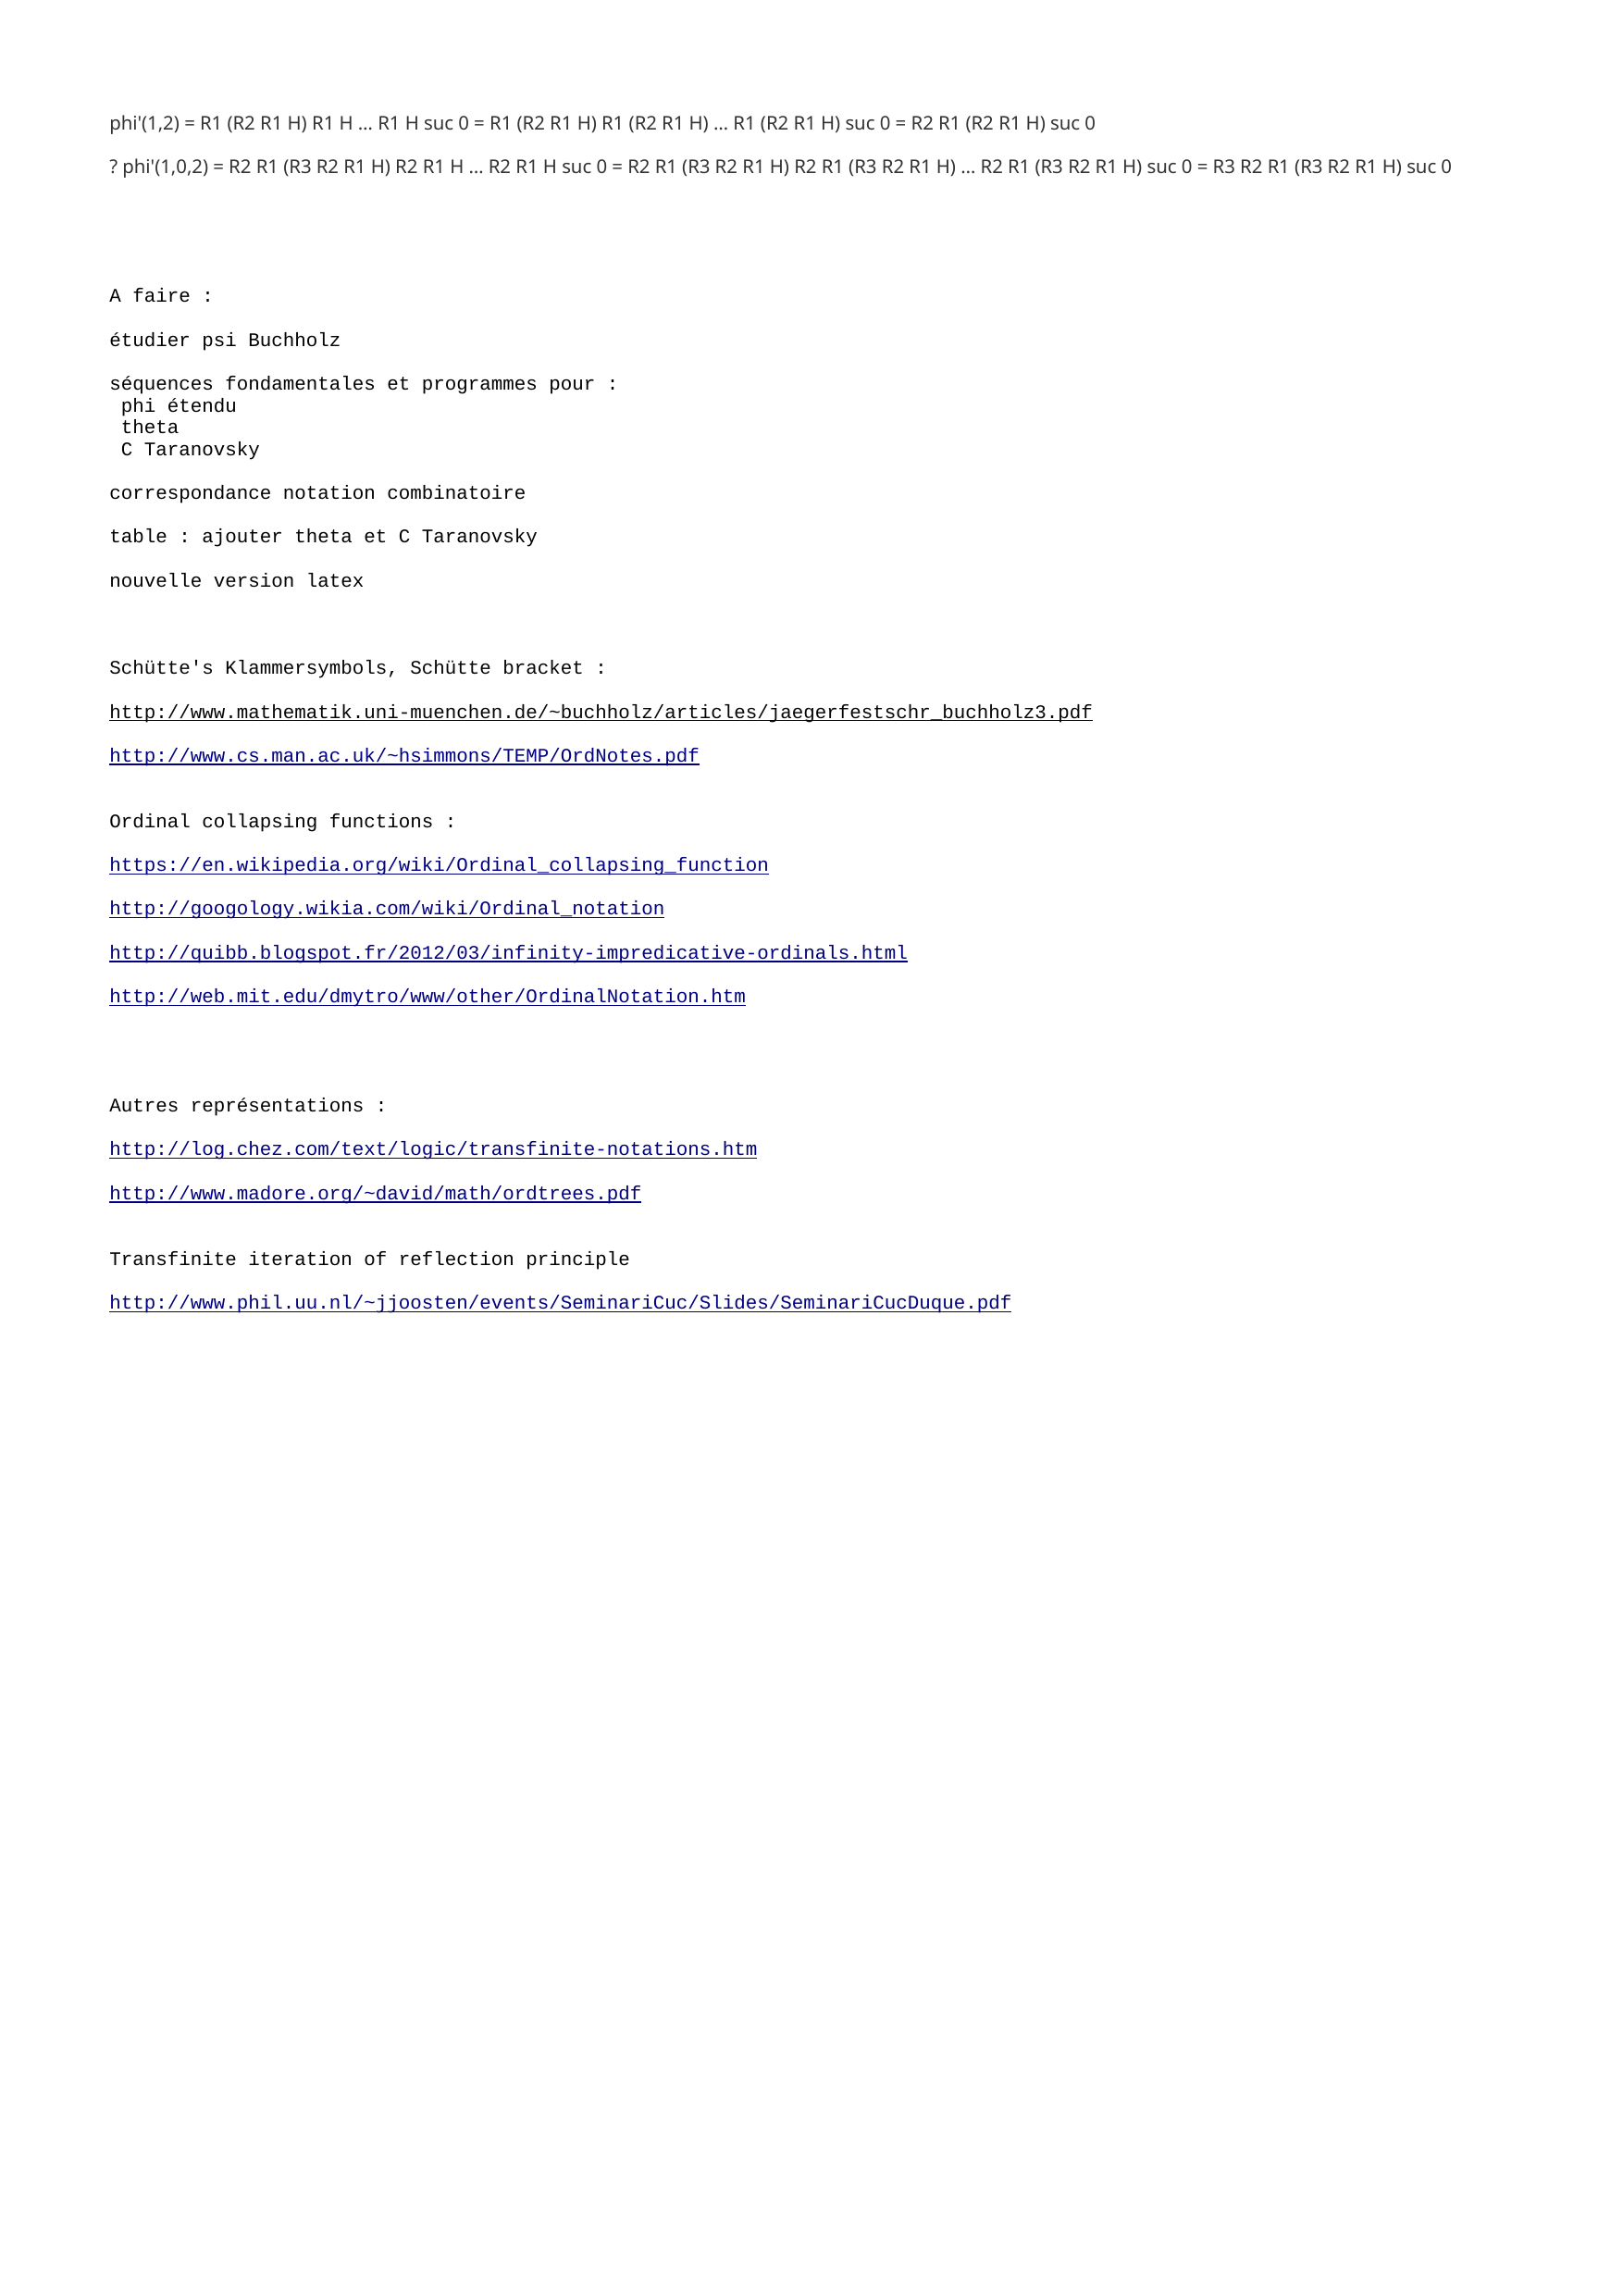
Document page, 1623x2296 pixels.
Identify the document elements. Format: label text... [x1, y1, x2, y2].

text theta [109, 417, 1514, 440]
text C Taranovsky [109, 440, 1514, 461]
text https://en.wikipedia.org/wiki/Ordinal_collapsing_function [109, 855, 1514, 877]
text http://log.chez.com/text/logic/transfinite-notations.htm [109, 1140, 1514, 1161]
text séquences fondamentales et programmes pour : [109, 374, 1514, 396]
text http://web.mit.edu/dmytro/www/other/OrdinalNotation.htm [109, 987, 1514, 1009]
text Transfinite iteration of reflection principle [109, 1249, 1514, 1271]
text table : ajouter theta et C Taranovsky [109, 527, 1514, 549]
text nouvelle version latex [109, 571, 1514, 592]
text Ordinal collapsing functions : [109, 812, 1514, 834]
text Schütte's Klammersymbols, Schütte bracket : [109, 658, 1514, 680]
text ? phi'(1,0,2) = R2 R1 (R3 R2 R1 H) R2 R1 H … R2 R1 H suc 0 = R2 R1 (R3 R2 R1 H) R2 R1 (R3 R2 R1 H) … R2 R1 (R3 R2 R1 H) suc 0 = R3 R2 R1 (R3 R2 R1 H) suc 0 [109, 154, 1514, 180]
text Autres représentations : [109, 1096, 1514, 1118]
text http://quibb.blogspot.fr/2012/03/infinity-impredicative-ordinals.html [109, 943, 1514, 964]
text A faire : [109, 286, 1514, 308]
text phi'(1,2) = R1 (R2 R1 H) R1 H … R1 H suc 0 = R1 (R2 R1 H) R1 (R2 R1 H) … R1 (R2 R1 H) suc 0 = R2 R1 (R2 R1 H) suc 0 [109, 109, 1514, 135]
text http://www.mathematik.uni-muenchen.de/~buchholz/articles/jaegerfestschr_buchholz3.pdf [109, 702, 1514, 724]
text http://googology.wikia.com/wiki/Ordinal_notation [109, 899, 1514, 921]
text http://www.phil.uu.nl/~jjoosten/events/SeminariCuc/Slides/SeminariCucDuque.pdf [109, 1293, 1514, 1315]
text http://www.madore.org/~david/math/ordtrees.pdf [109, 1184, 1514, 1205]
text phi étendu [109, 396, 1514, 417]
text correspondance notation combinatoire [109, 483, 1514, 505]
text http://www.cs.man.ac.uk/~hsimmons/TEMP/OrdNotes.pdf [109, 746, 1514, 767]
text étudier psi Buchholz [109, 330, 1514, 352]
